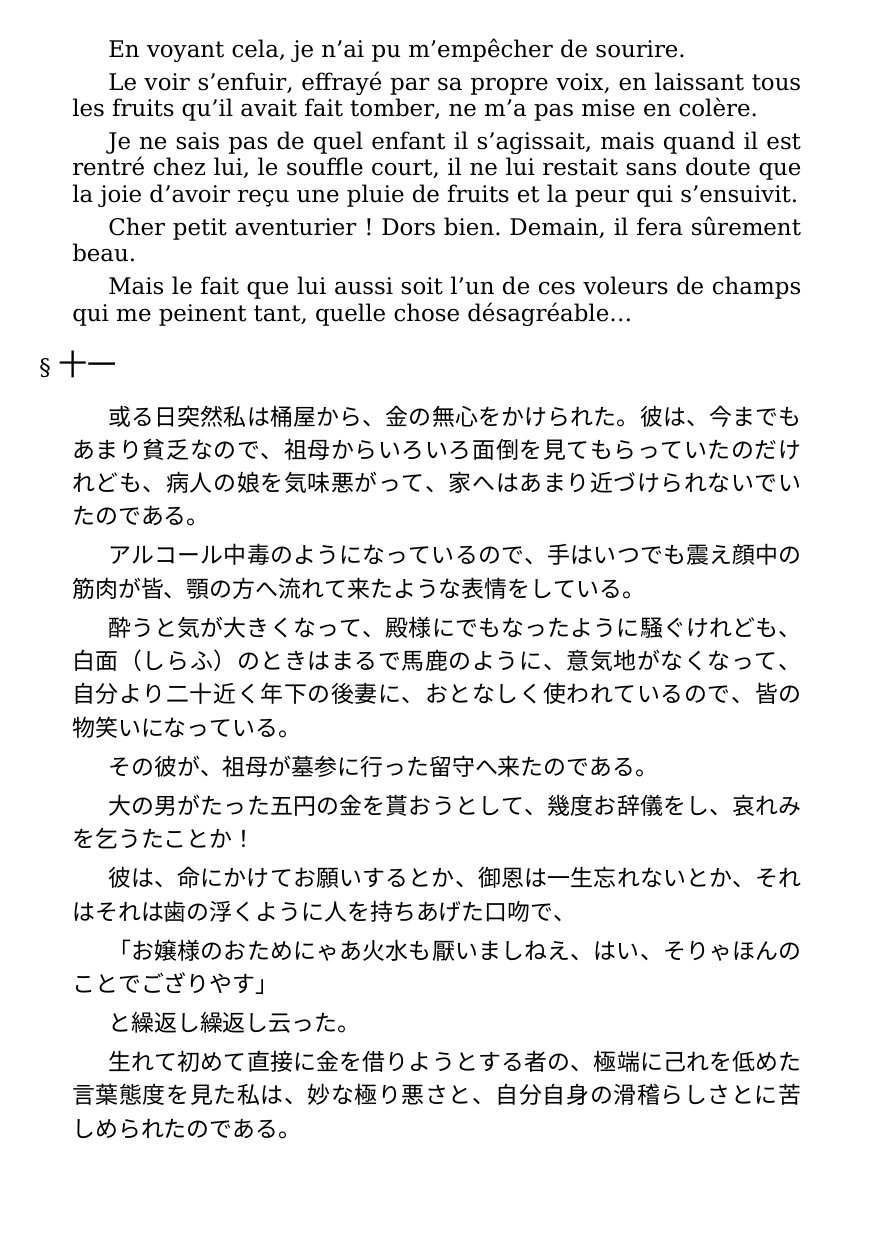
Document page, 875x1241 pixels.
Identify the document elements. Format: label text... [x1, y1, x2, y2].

text アルコール中毒のようになっているので、手はいつでも震え顔中の筋肉が皆、顎の方へ流れて来たような表情をしている。 [72, 537, 802, 604]
text 生れて初めて直接に金を借りようとする者の、極端に己れを低めた言葉態度を見た私は、妙な極り悪さと、自分自身の滑稽らしさとに苦しめられたのである。 [72, 1044, 802, 1144]
text Le voir s’enfuir, effrayé par sa propre voix, en laissant tous les fruits qu’il avait fait tomber, ne m’a pas mise en colère. [72, 69, 802, 122]
text Mais le fait que lui aussi soit l’un de ces voleurs de champs qui me peinent tant, quelle chose désagréable… [72, 273, 802, 326]
text その彼が、祖母が墓参に行った留守へ来たのである。 [72, 748, 802, 782]
text Je ne sais pas de quel enfant il s’agissait, mais quand il est rentré chez lui, le souffle court, il ne lui restait sans doute que la joie d’avoir reçu une pluie de fruits et la peur qui s’ensuivit. [72, 128, 802, 208]
text 酔うと気が大きくなって、殿様にでもなったように騒ぐけれども、白面（しらふ）のときはまるで馬鹿のように、意気地がなくなって、自分より二十近く年下の後妻に、おとなしく使われているので、皆の物笑いになっている。 [72, 610, 802, 743]
subtitle § 十一 [36, 338, 838, 387]
text 「お嬢様のおためにゃあ火水も厭いましねえ、はい、そりゃほんのことでござりやす」 [72, 932, 802, 999]
text Cher petit aventurier ! Dors bien. Demain, il fera sûrement beau. [72, 214, 802, 267]
text 大の男がたった五円の金を貰おうとして、幾度お辞儀をし、哀れみを乞うたことか！ [72, 788, 802, 854]
text 彼は、命にかけてお願いするとか、御恩は一生忘れないとか、それはそれは歯の浮くように人を持ちあげた口吻で、 [72, 860, 802, 927]
text 或る日突然私は桶屋から、金の無心をかけられた。彼は、今までもあまり貧乏なので、祖母からいろいろ面倒を見てもらっていたのだけれども、病人の娘を気味悪がって、家へはあまり近づけられないでいたのである。 [72, 398, 802, 531]
text と繰返し繰返し云った。 [72, 1005, 802, 1038]
text En voyant cela, je n’ai pu m’empêcher de sourire. [72, 36, 802, 63]
